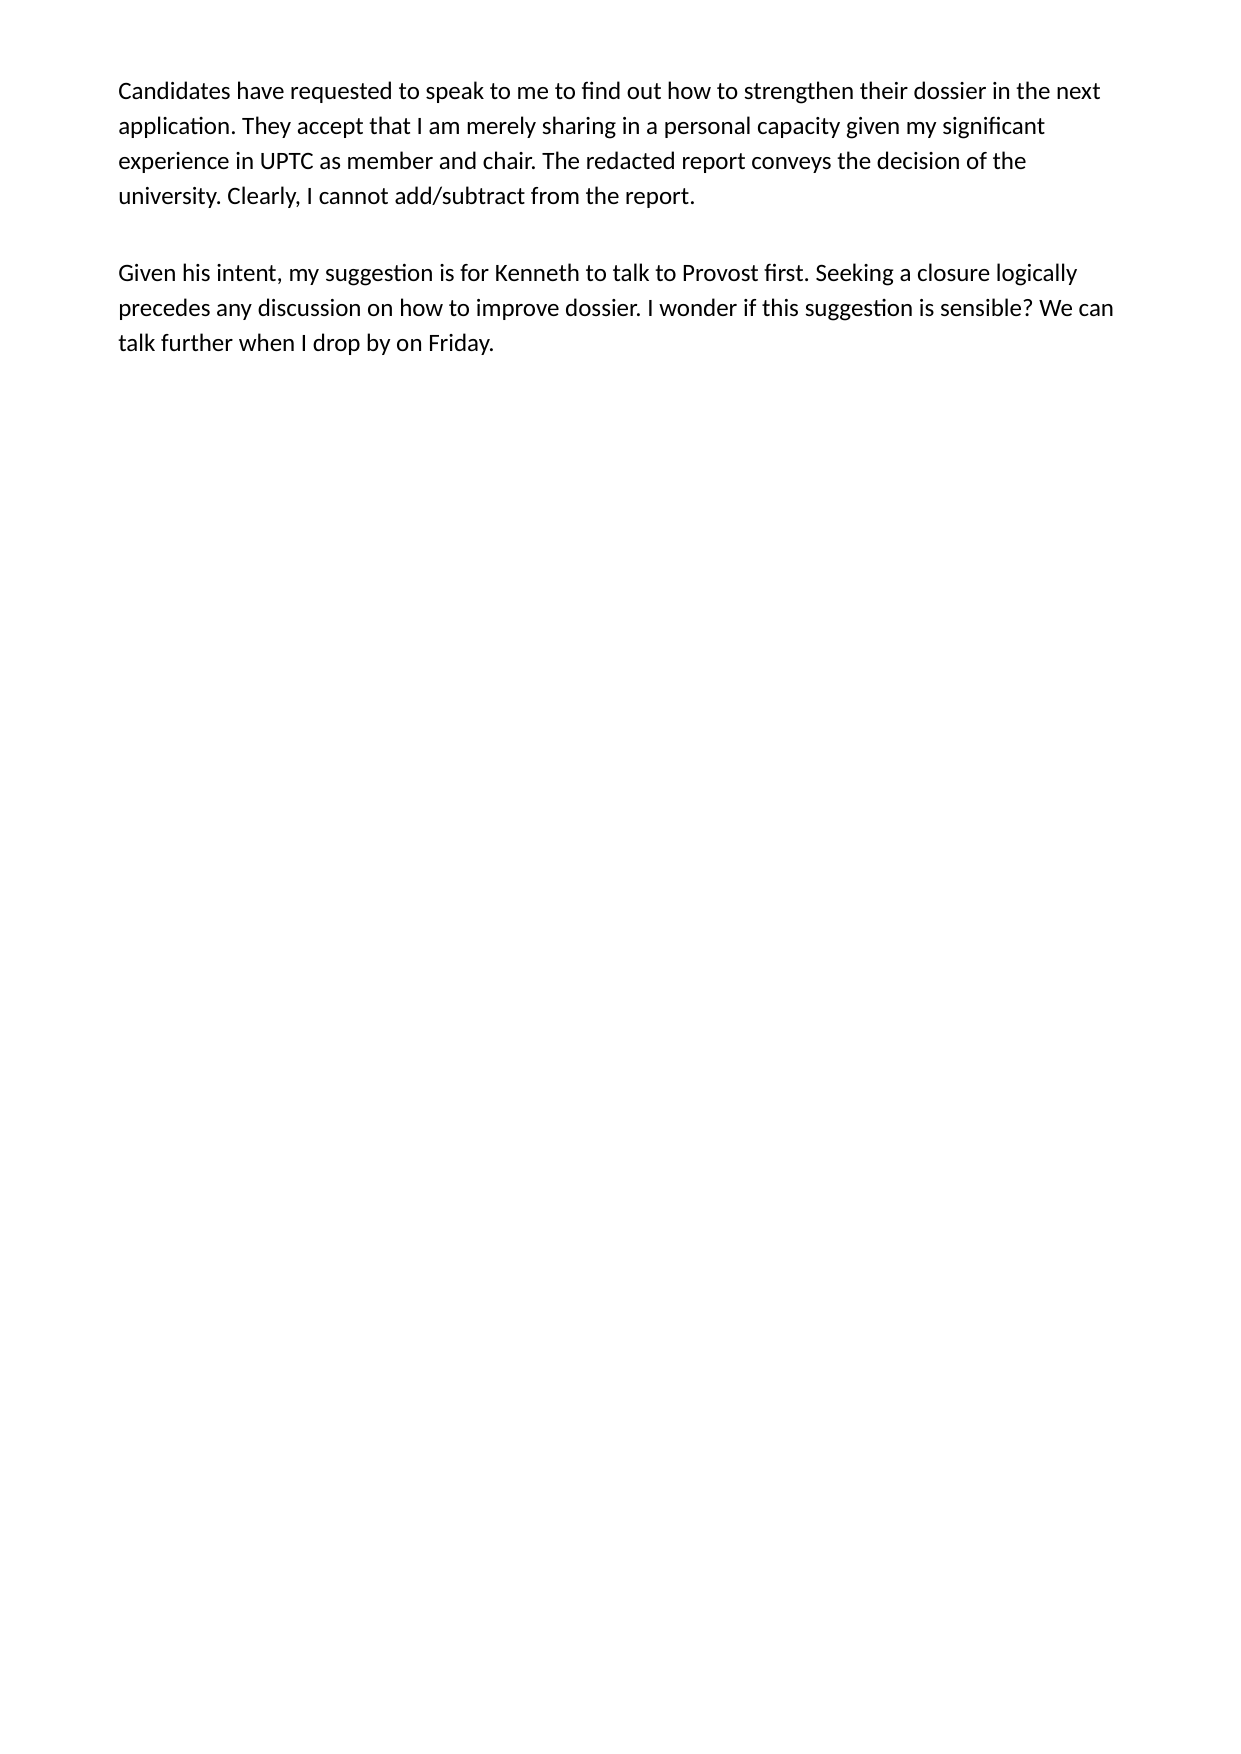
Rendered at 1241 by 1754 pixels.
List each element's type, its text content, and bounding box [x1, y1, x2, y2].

text Given his intent, my suggestion is for Kenneth to talk to Provost first. Seeking a closure logically precedes any discussion on how to improve dossier. I wonder if this suggestion is sensible? We can talk further when I drop by on Friday. [118, 257, 1122, 357]
text Candidates have requested to speak to me to find out how to strengthen their dossier in the next application. They accept that I am merely sharing in a personal capacity given my significant experience in UPTC as member and chair. The redacted report conveys the decision of the university. Clearly, I cannot add/subtract from the report. [118, 75, 1122, 211]
